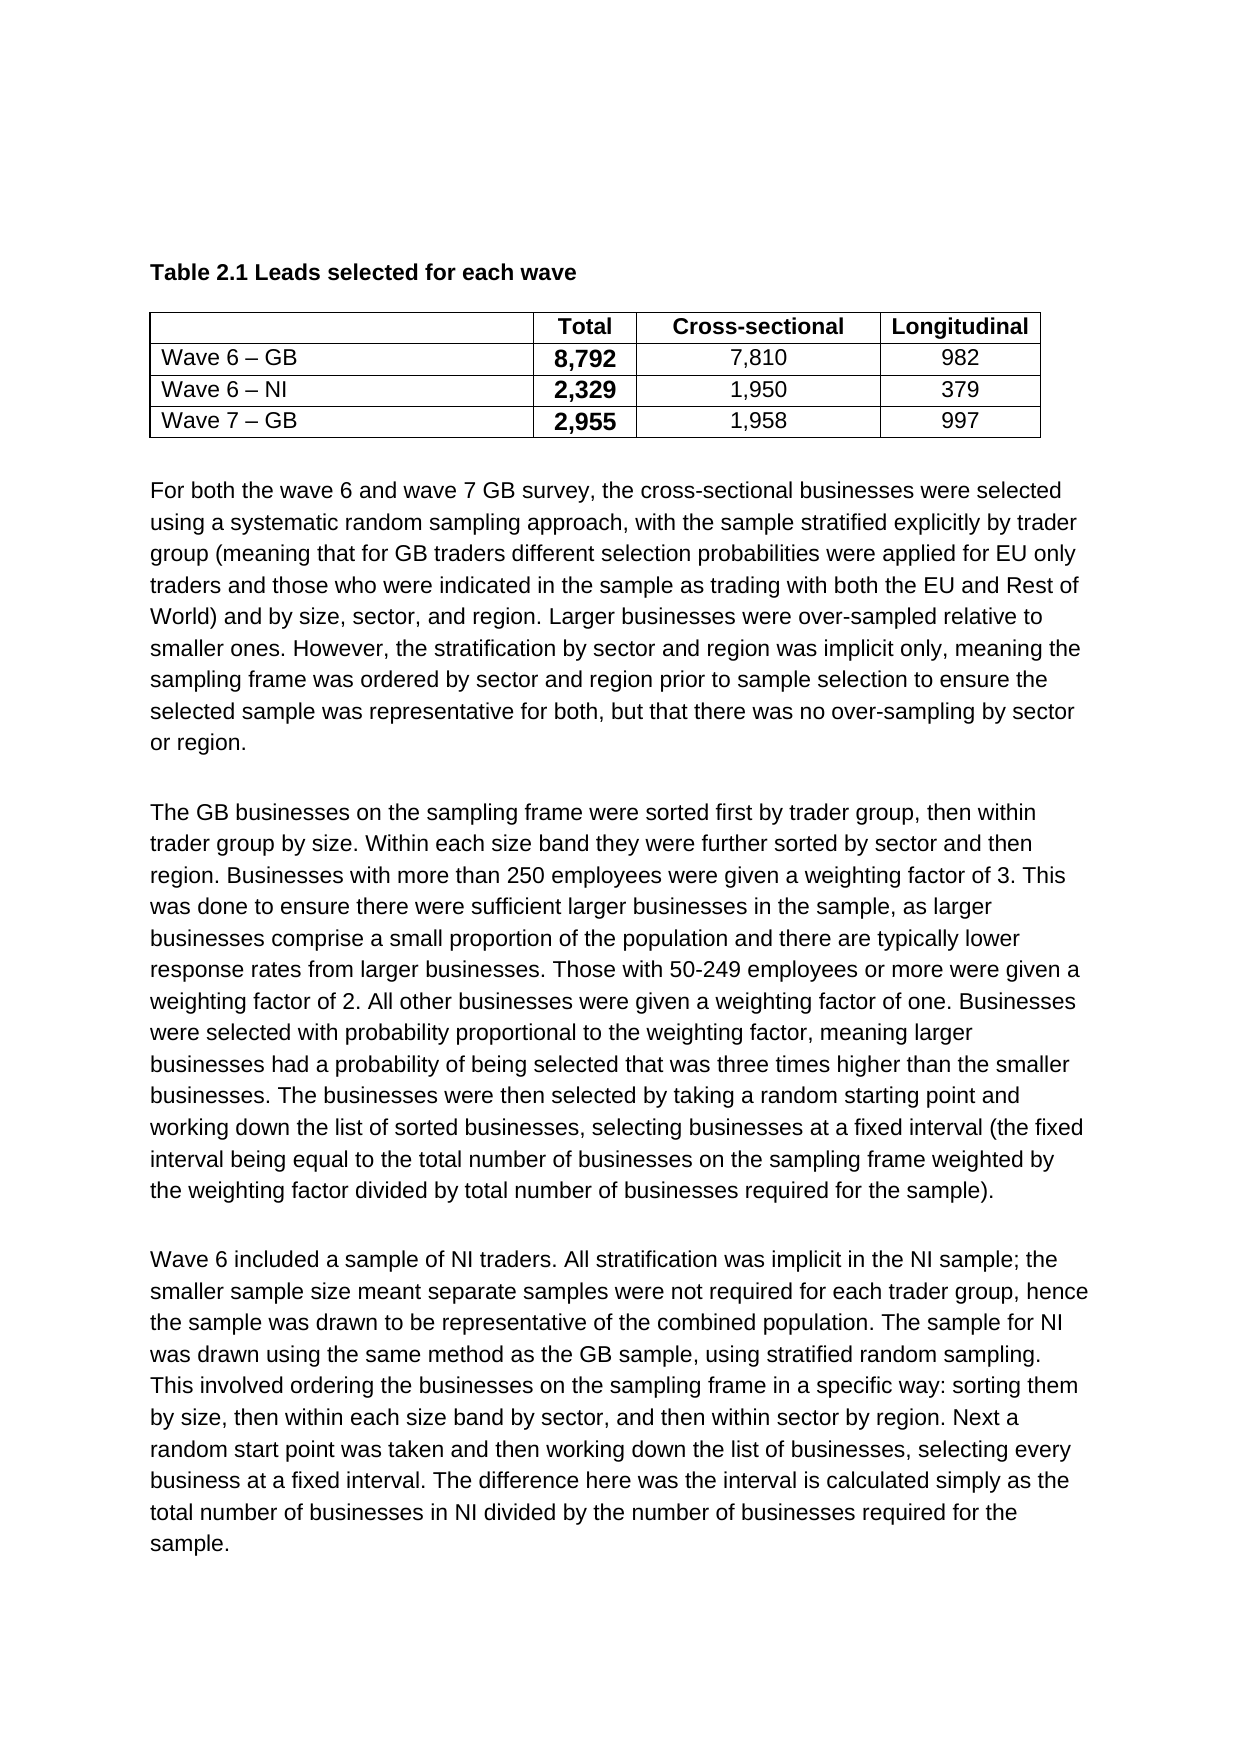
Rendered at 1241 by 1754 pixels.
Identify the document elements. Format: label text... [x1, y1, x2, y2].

table_cell 997 [881, 407, 1040, 437]
text The GB businesses on the sampling frame were sorted first by trader group, then within trader group by size. Within each size band they were further sorted by sector and then region. Businesses with more than 250 employees were given a weighting factor of 3. This was done to ensure there were sufficient larger businesses in the sample, as larger businesses comprise a small proportion of the population and there are typically lower response rates from larger businesses. Those with 50-249 employees or more were given a weighting factor of 2. All other businesses were given a weighting factor of one. Businesses were selected with probability proportional to the weighting factor, meaning larger businesses had a probability of being selected that was three times higher than the smaller businesses. The businesses were then selected by taking a random starting point and working down the list of sorted businesses, selecting businesses at a fixed interval (the fixed interval being equal to the total number of businesses on the sampling frame weighted by the weighting factor divided by total number of businesses required for the sample). [150, 798, 1090, 1203]
table_cell 7,810 [637, 344, 880, 374]
table_cell 2,955 [534, 407, 636, 437]
text Table 2.1 Leads selected for each wave [150, 259, 1090, 312]
table_header [151, 313, 533, 343]
table_cell 982 [881, 344, 1040, 374]
text Wave 6 included a sample of NI traders. All stratification was implicit in the NI sample; the smaller sample size meant separate samples were not required for each trader group, hence the sample was drawn to be representative of the combined population. The sample for NI was drawn using the same method as the GB sample, using stratified random sampling. This involved ordering the businesses on the sampling frame in a specific way: sorting them by size, then within each size band by sector, and then within sector by region. Next a random start point was taken and then working down the list of businesses, selecting every business at a fixed interval. The difference here was the interval is calculated simply as the total number of businesses in NI divided by the number of businesses required for the sample. [150, 1246, 1090, 1557]
table_header Cross-sectional [637, 313, 880, 343]
table_header Longitudinal [881, 313, 1040, 343]
table_cell Wave 6 – NI [151, 376, 533, 406]
table_cell Wave 6 – GB [151, 344, 533, 374]
text For both the wave 6 and wave 7 GB survey, the cross-sectional businesses were selected using a systematic random sampling approach, with the sample stratified explicitly by trader group (meaning that for GB traders different selection probabilities were applied for EU only traders and those who were indicated in the sample as trading with both the EU and Rest of World) and by size, sector, and region. Larger businesses were over-sampled relative to smaller ones. However, the stratification by sector and region was implicit only, meaning the sampling frame was ordered by sector and region prior to sample selection to ensure the selected sample was representative for both, but that there was no over-sampling by sector or region. [150, 477, 1090, 756]
table_cell 1,950 [637, 376, 880, 406]
table_cell Wave 7 – GB [151, 407, 533, 437]
table_header Total [534, 313, 636, 343]
table_cell 2,329 [534, 376, 636, 406]
table_cell 379 [881, 376, 1040, 406]
table_cell 8,792 [534, 344, 636, 374]
table_cell 1,958 [637, 407, 880, 437]
